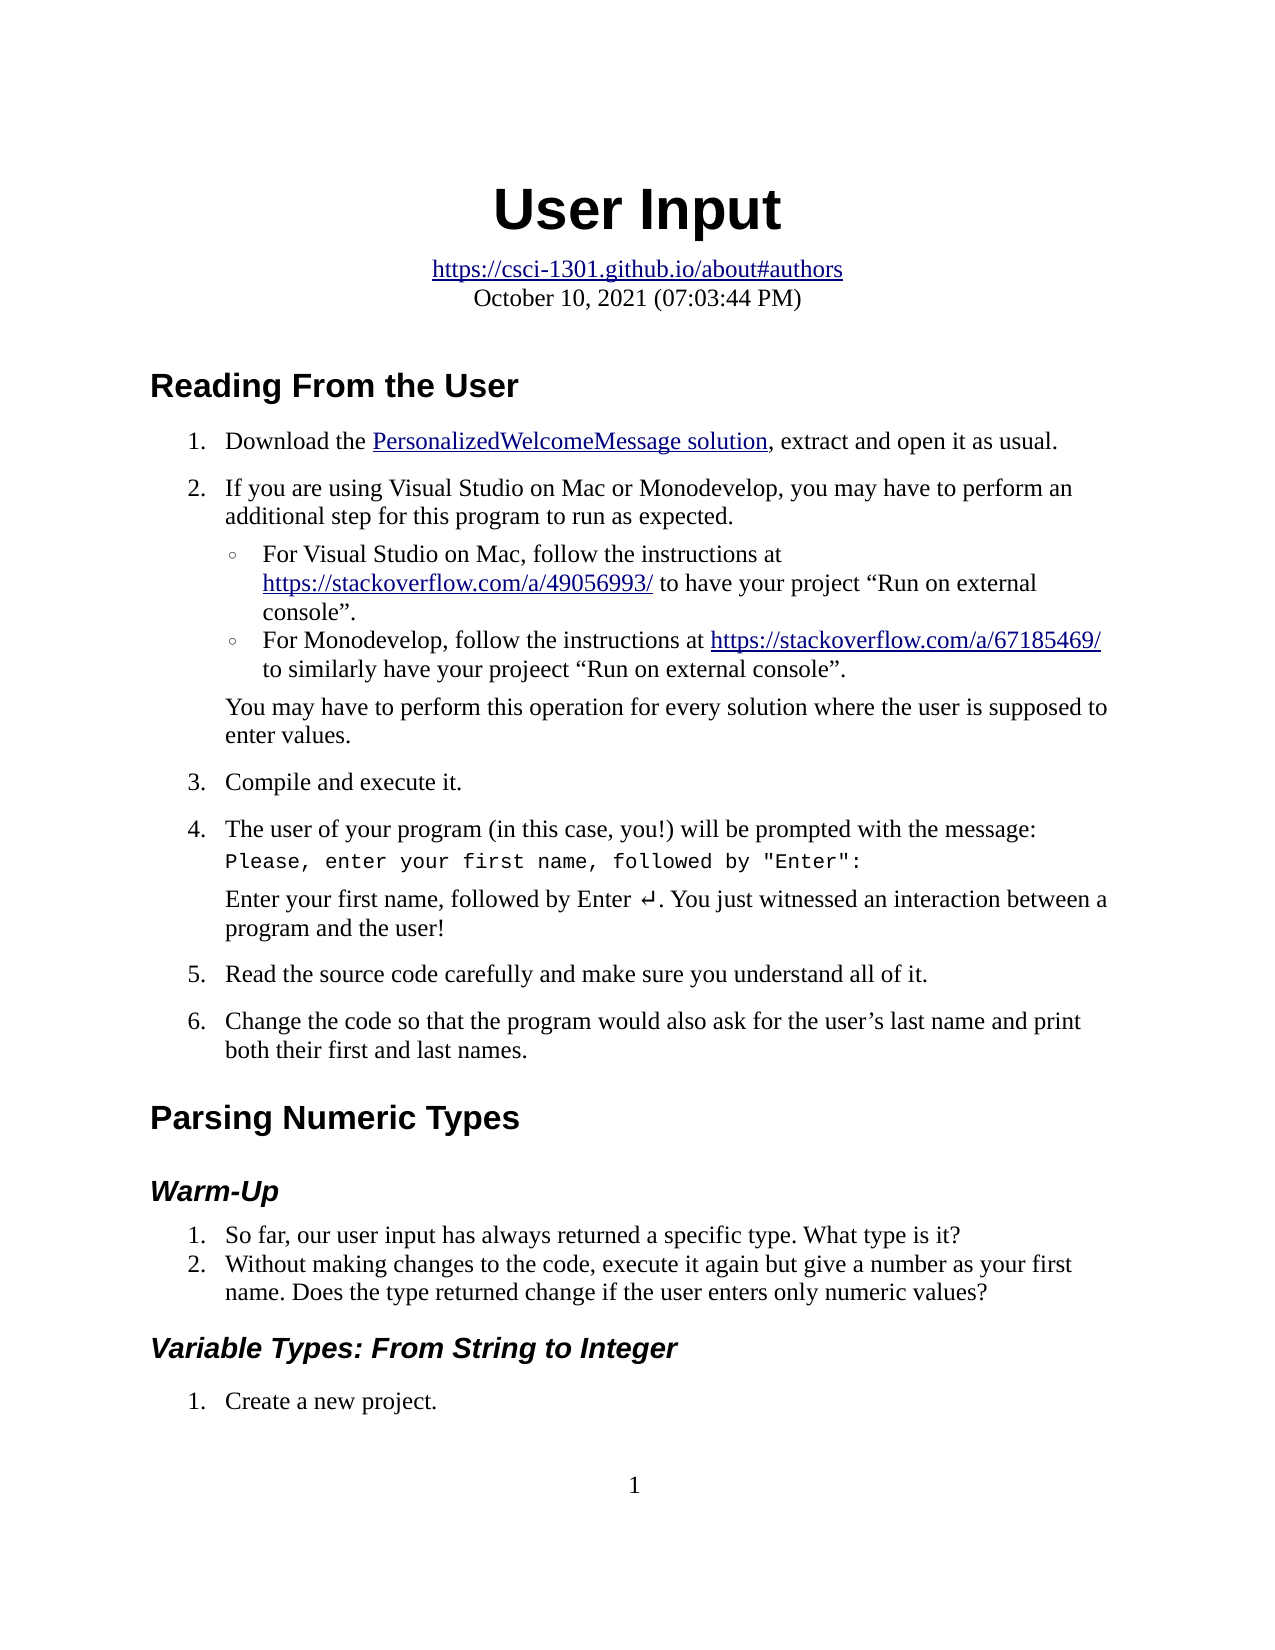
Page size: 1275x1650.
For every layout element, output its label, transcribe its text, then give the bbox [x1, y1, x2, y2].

list For Monodevelop, follow the instructions at https://stackoverflow.com/a/67185469/ to similarly have your projeect “Run on external console”. [225, 625, 1125, 683]
list Compile and execute it. [187, 767, 1125, 796]
list Create a new project. [187, 1386, 1125, 1415]
subtitle Warm-Up [150, 1174, 1125, 1207]
list If you are using Visual Studio on Mac or Monodevelop, you may have to perform an additional step for this program to run as expected. [187, 473, 1125, 530]
list Read the source code carefully and make sure you understand all of it. [187, 959, 1125, 988]
subtitle Reading From the User [150, 366, 1125, 404]
subtitle Variable Types: From String to Integer [150, 1331, 1125, 1365]
list You may have to perform this operation for every solution where the user is supposed to enter values. [187, 692, 1125, 749]
title User Input [150, 175, 1125, 242]
subtitle Parsing Numeric Types [150, 1098, 1125, 1136]
list Without making changes to the code, execute it again but give a number as your first name. Does the type returned change if the user enters only numeric values? [187, 1249, 1125, 1306]
list Enter your first name, followed by Enter ↵. You just witnessed an interaction between a program and the user! [187, 884, 1125, 942]
list So far, our user input has always returned a specific type. What type is it? [187, 1220, 1125, 1249]
text October 10, 2021 (07:03:44 PM) [150, 283, 1125, 312]
text https://csci-1301.github.io/about#authors [150, 254, 1125, 283]
list Download the PersonalizedWelcomeMessage solution, extract and open it as usual. [187, 426, 1125, 455]
list The user of your program (in this case, you!) will be prompted with the message: [187, 814, 1125, 843]
list Change the code so that the program would also ask for the user’s last name and print both their first and last names. [187, 1006, 1125, 1064]
list Please, enter your first name, followed by "Enter": [187, 852, 1125, 875]
list For Visual Studio on Mac, follow the instructions at https://stackoverflow.com/a/49056993/ to have your project “Run on external console”. [225, 539, 1125, 625]
